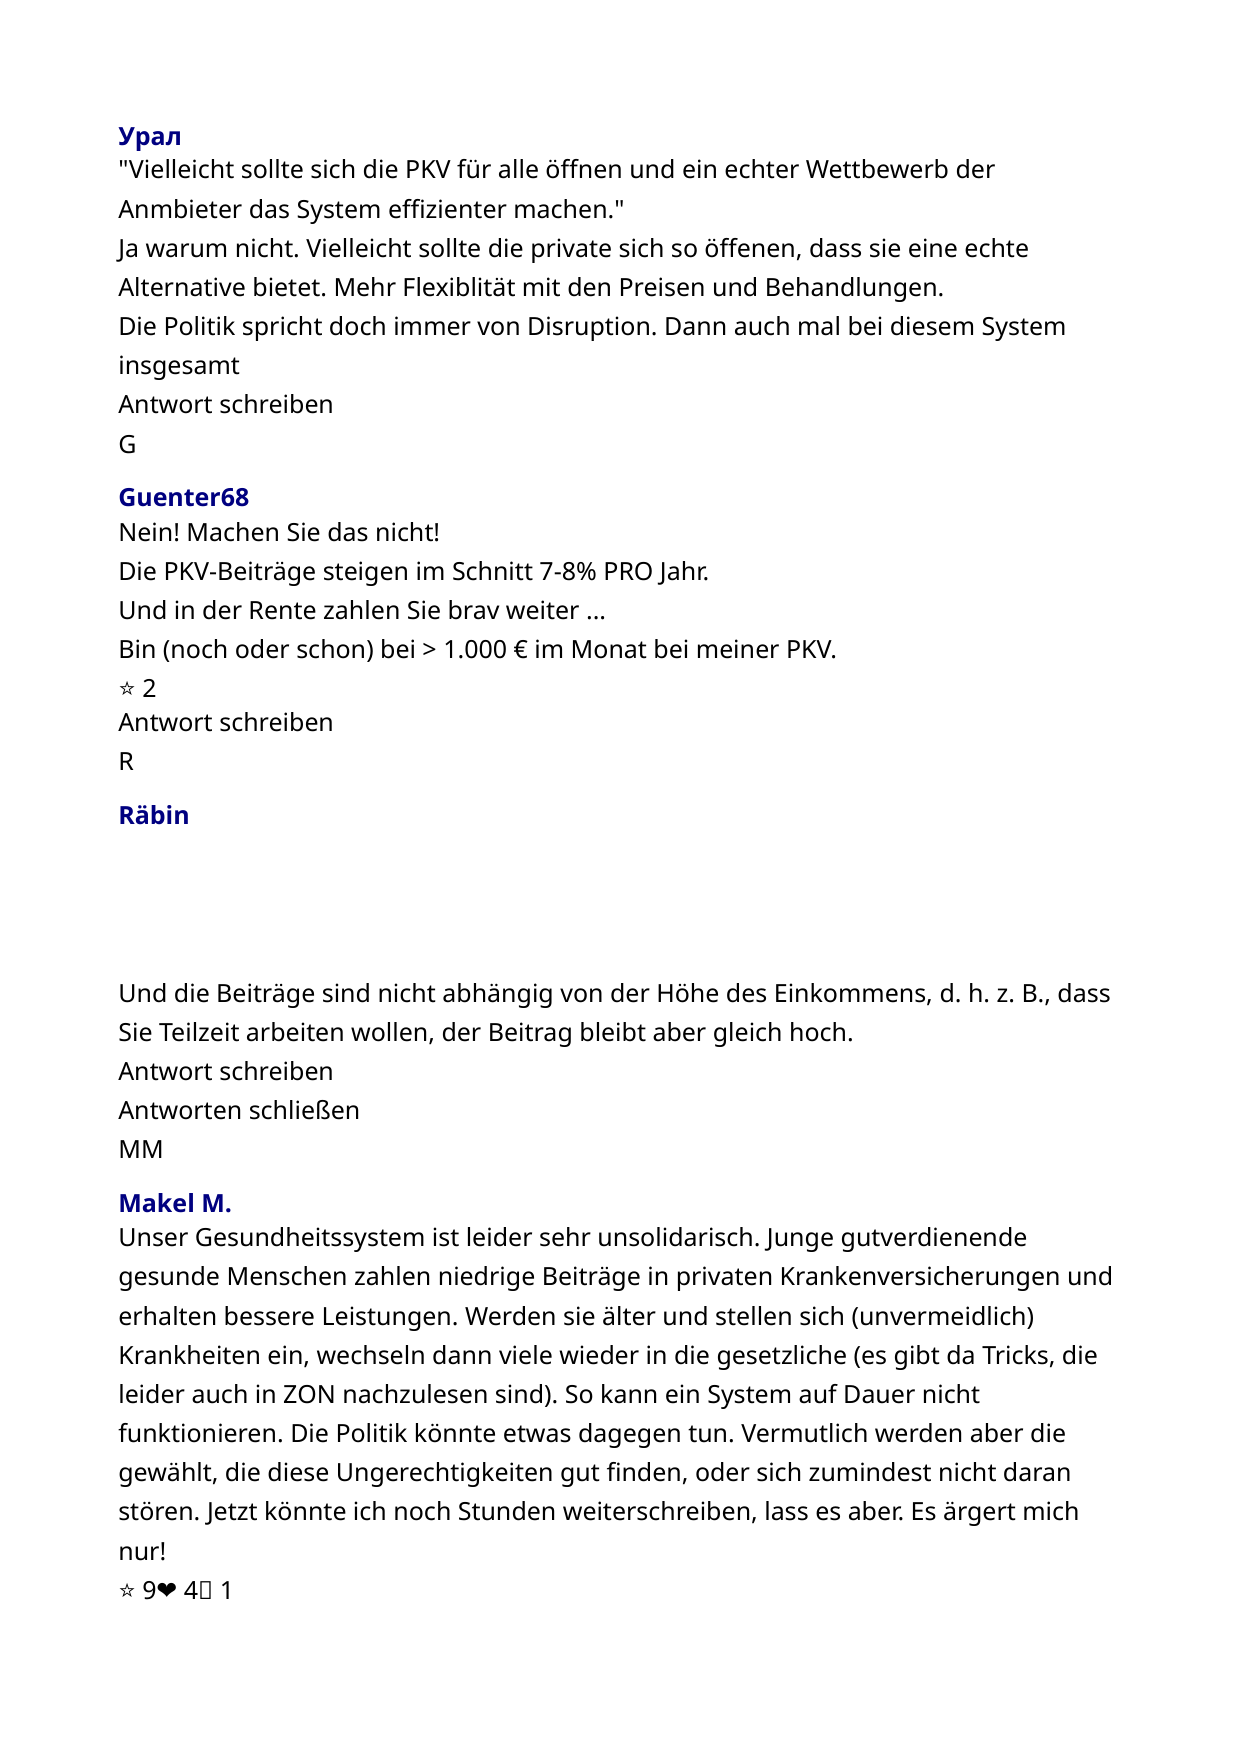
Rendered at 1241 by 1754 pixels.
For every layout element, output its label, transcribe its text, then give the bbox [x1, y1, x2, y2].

text Die Politik spricht doch immer von Disruption. Dann auch mal bei diesem System insgesamt [118, 309, 1122, 382]
text Antworten schließen [118, 1093, 1122, 1127]
text G [118, 426, 1122, 460]
text MM [118, 1132, 1122, 1166]
text Antwort schreiben [118, 1054, 1122, 1088]
text ⭐️ 9❤️ 4🤨 1 [118, 1572, 1122, 1606]
text Und die Beiträge sind nicht abhängig von der Höhe des Einkommens, d. h. z. B., dass Sie Teilzeit arbeiten wollen, der Beitrag bleibt aber gleich hoch. [118, 975, 1122, 1049]
text ⭐️ 2 [118, 671, 1122, 705]
text Ja warum nicht. Vielleicht sollte die private sich so öffenen, dass sie eine echte Alternative bietet. Mehr Flexiblität mit den Preisen und Behandlungen. [118, 231, 1122, 304]
text Antwort schreiben [118, 387, 1122, 421]
subtitle Makel M. [118, 1186, 1122, 1220]
subtitle Guenter68 [118, 480, 1122, 514]
text R [118, 744, 1122, 778]
text "Vielleicht sollte sich die PKV für alle öffnen und ein echter Wettbewerb der Anmbieter das System effizienter machen." [118, 152, 1122, 225]
text Nein! Machen Sie das nicht! Die PKV-Beiträge steigen im Schnitt 7-8% PRO Jahr. Und in der Rente zahlen Sie brav weiter ... Bin (noch oder schon) bei > 1.000 € im Monat bei meiner PKV. [118, 514, 1122, 666]
subtitle Räbin [118, 798, 1122, 832]
subtitle Урал [118, 118, 1122, 152]
text Antwort schreiben [118, 705, 1122, 739]
text Unser Gesundheitssystem ist leider sehr unsolidarisch. Junge gutverdienende gesunde Menschen zahlen niedrige Beiträge in privaten Krankenversicherungen und erhalten bessere Leistungen. Werden sie älter und stellen sich (unvermeidlich) Krankheiten ein, wechseln dann viele wieder in die gesetzliche (es gibt da Tricks, die leider auch in ZON nachzulesen sind). So kann ein System auf Dauer nicht funktionieren. Die Politik könnte etwas dagegen tun. Vermutlich werden aber die gewählt, die diese Ungerechtigkeiten gut finden, oder sich zumindest nicht daran stören. Jetzt könnte ich noch Stunden weiterschreiben, lass es aber. Es ärgert mich nur! [118, 1220, 1122, 1567]
